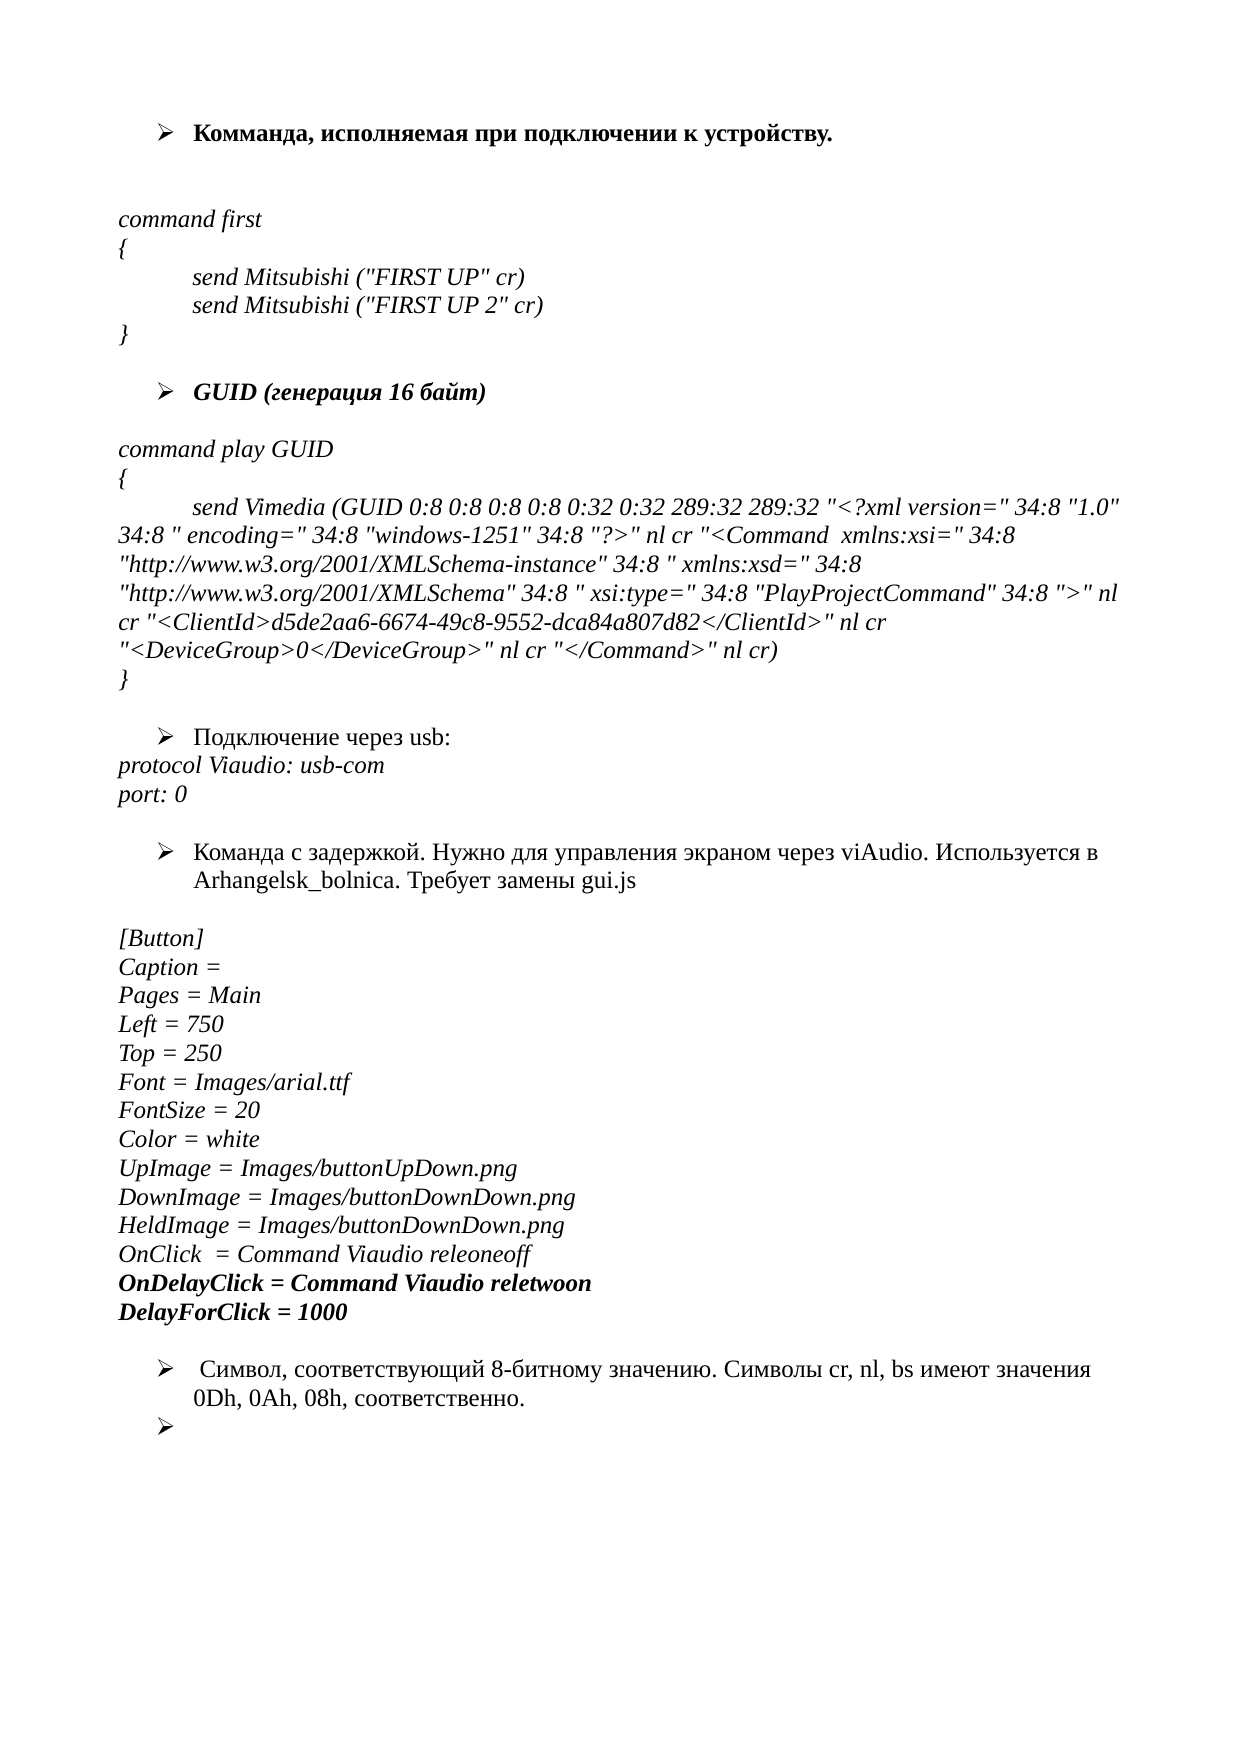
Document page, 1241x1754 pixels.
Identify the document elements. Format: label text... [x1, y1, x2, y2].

text UpImage = Images/buttonUpDown.png [118, 1153, 1122, 1182]
text Pages = Main [118, 981, 1122, 1009]
list Команда с задержкой. Нужно для управления экраном через viAudio. Используется в Arhangelsk_bolnica. Требует замены gui.js [156, 837, 1122, 894]
text FontSize = 20 [118, 1096, 1122, 1124]
text } [118, 319, 1122, 348]
text command first [118, 204, 1122, 233]
text OnDelayClick = Command Viaudio reletwoon [118, 1268, 1122, 1297]
text [Button] [118, 923, 1122, 952]
text { [118, 233, 1122, 262]
list Подключение через usb: [156, 722, 1122, 751]
text send Mitsubishi ("FIRST UP" cr) [118, 262, 1122, 291]
text DelayForClick = 1000 [118, 1297, 1122, 1326]
text protocol Viaudio: usb-com [118, 751, 1122, 779]
text command play GUID [118, 434, 1122, 463]
text { [118, 463, 1122, 492]
text Font = Images/arial.ttf [118, 1067, 1122, 1096]
text OnClick = Command Viaudio releoneoff [118, 1239, 1122, 1268]
text Top = 250 [118, 1038, 1122, 1067]
text DownImage = Images/buttonDownDown.png [118, 1182, 1122, 1211]
list Комманда, исполняемая при подключении к устройству. [156, 118, 1122, 147]
list Символ, соответствующий 8-битному значению. Символы cr, nl, bs имеют значения 0Dh, 0Ah, 08h, соответственно. [156, 1354, 1122, 1412]
text } [118, 664, 1122, 693]
text Left = 750 [118, 1009, 1122, 1038]
text send Vimedia (GUID 0:8 0:8 0:8 0:8 0:32 0:32 289:32 289:32 "<?xml version=" 34:8 "1.0" 34:8 " encoding=" 34:8 "windows-1251" 34:8 "?>" nl cr "<Command xmlns:xsi=" 34:8 "http://www.w3.org/2001/XMLSchema-instance" 34:8 " xmlns:xsd=" 34:8 "http://www.w3.org/2001/XMLSchema" 34:8 " xsi:type=" 34:8 "PlayProjectCommand" 34:8 ">" nl cr "<ClientId>d5de2aa6-6674-49c8-9552-dca84a807d82</ClientId>" nl cr "<DeviceGroup>0</DeviceGroup>" nl cr "</Command>" nl cr) [118, 492, 1122, 664]
list GUID (генерация 16 байт) [156, 377, 1122, 406]
text port: 0 [118, 779, 1122, 808]
text HeldImage = Images/buttonDownDown.png [118, 1211, 1122, 1239]
text Color = white [118, 1124, 1122, 1153]
text send Mitsubishi ("FIRST UP 2" cr) [118, 291, 1122, 319]
text Caption = [118, 952, 1122, 981]
